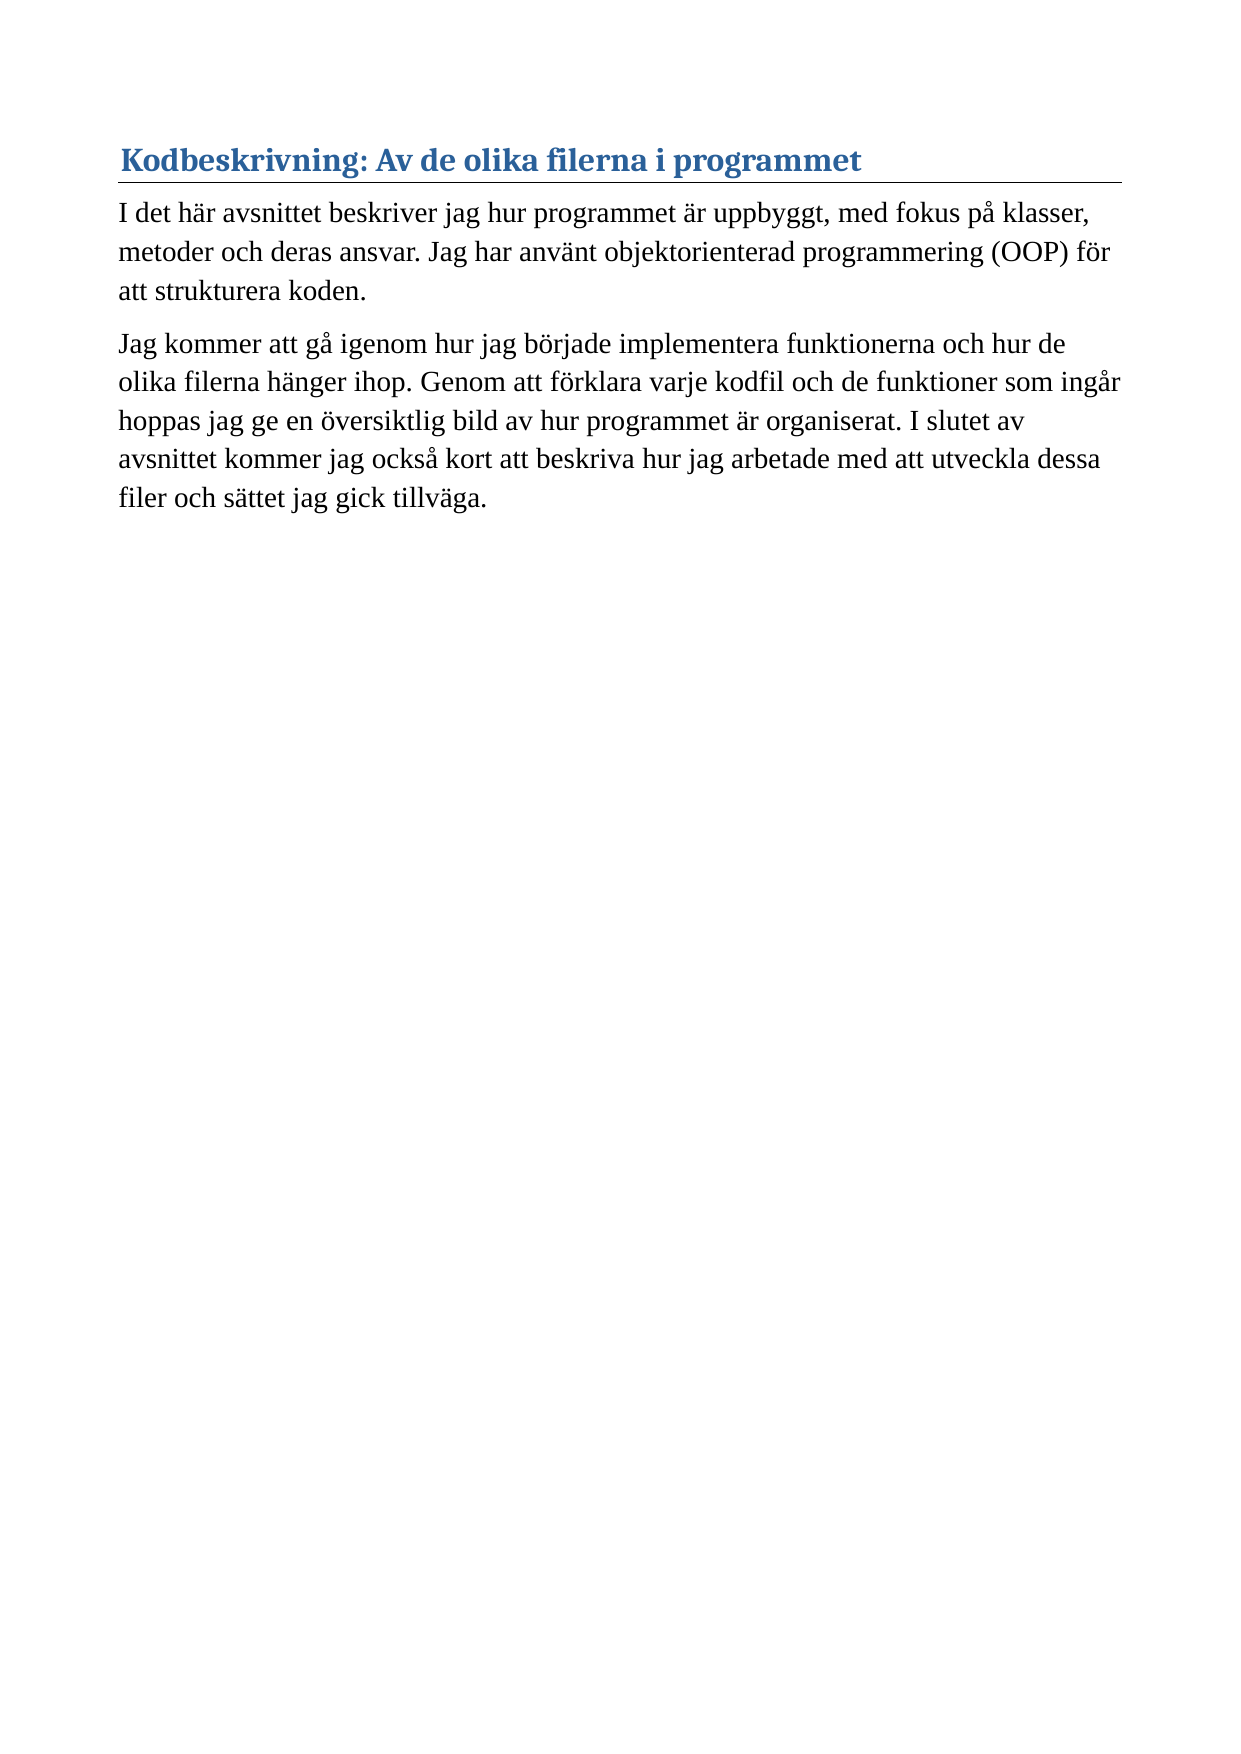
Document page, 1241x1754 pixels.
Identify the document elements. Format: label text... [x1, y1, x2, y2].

subtitle Kodbeskrivning: Av de olika filerna i programmet [118, 139, 1122, 182]
text Jag kommer att gå igenom hur jag började implementera funktionerna och hur de olika filerna hänger ihop. Genom att förklara varje kodfil och de funktioner som ingår hoppas jag ge en översiktlig bild av hur programmet är organiserat. I slutet av avsnittet kommer jag också kort att beskriva hur jag arbetade med att utveckla dessa filer och sättet jag gick tillväga. [118, 326, 1122, 513]
text I det här avsnittet beskriver jag hur programmet är uppbyggt, med fokus på klasser, metoder och deras ansvar. Jag har använt objektorienterad programmering (OOP) för att strukturera koden. [118, 196, 1122, 306]
